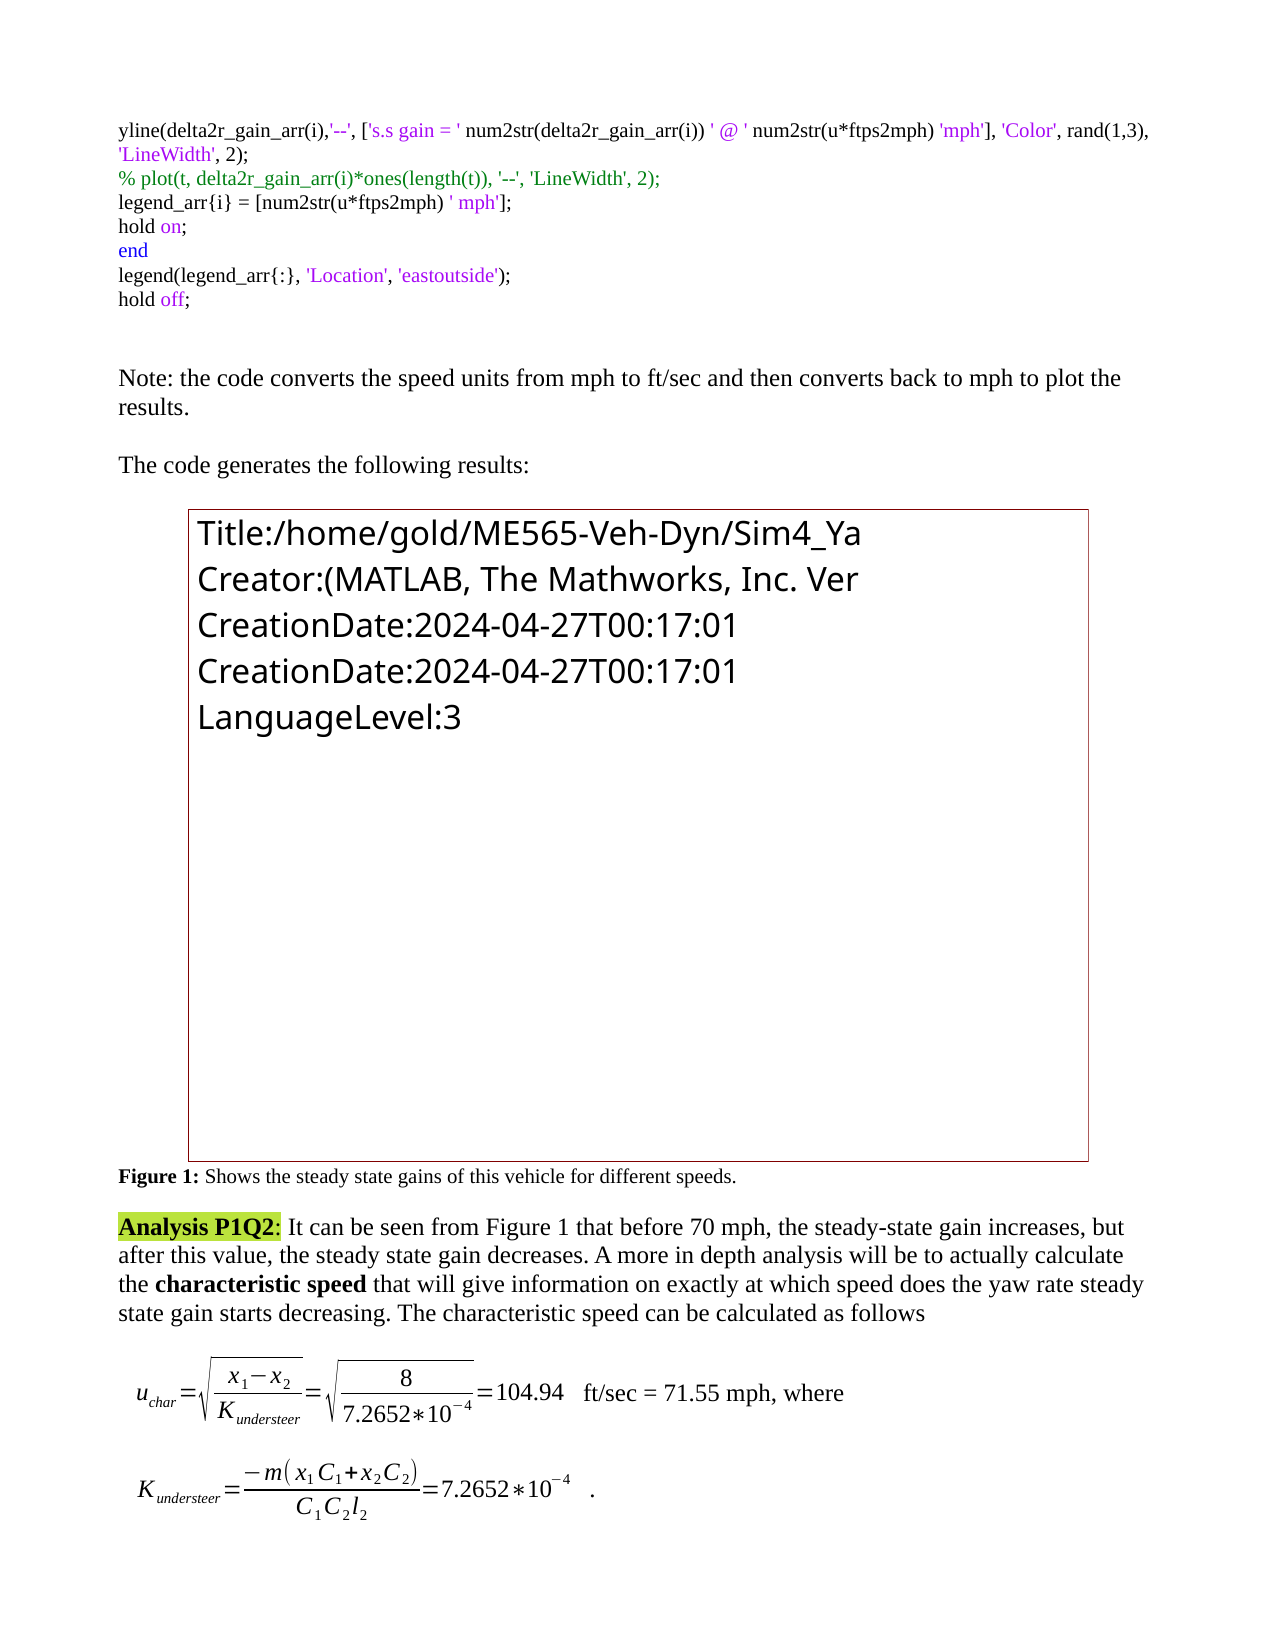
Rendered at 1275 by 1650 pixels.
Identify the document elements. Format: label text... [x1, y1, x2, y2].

text hold off; [118, 287, 1157, 311]
text end [118, 238, 1157, 262]
text Figure 1: Shows the steady state gains of this vehicle for different speeds. [118, 1164, 1157, 1188]
text . [118, 1456, 1157, 1523]
text % plot(t, delta2r_gain_arr(i)*ones(length(t)), '--', 'LineWidth', 2); [118, 166, 1157, 190]
text Analysis P1Q2: It can be seen from Figure 1 that before 70 mph, the steady-state gain increases, but after this value, the steady state gain decreases. A more in depth analysis will be to actually calculate the characteristic speed that will give information on exactly at which speed does the yaw rate steady state gain starts decreasing. The characteristic speed can be calculated as follows [118, 1212, 1157, 1327]
text legend_arr{i} = [num2str(u*ftps2mph) ' mph']; [118, 190, 1157, 214]
text hold on; [118, 214, 1157, 238]
text legend(legend_arr{:}, 'Location', 'eastoutside'); [118, 262, 1157, 287]
text The code generates the following results: [118, 450, 1157, 478]
text Note: the code converts the speed units from mph to ft/sec and then converts back to mph to plot the results. [118, 363, 1157, 421]
text ft/sec = 71.55 mph, where [118, 1356, 1157, 1428]
text yline(delta2r_gain_arr(i),'--', ['s.s gain = ' num2str(delta2r_gain_arr(i)) ' @ ' num2str(u*ftps2mph) 'mph'], 'Color', rand(1,3), 'LineWidth', 2); [118, 118, 1157, 166]
